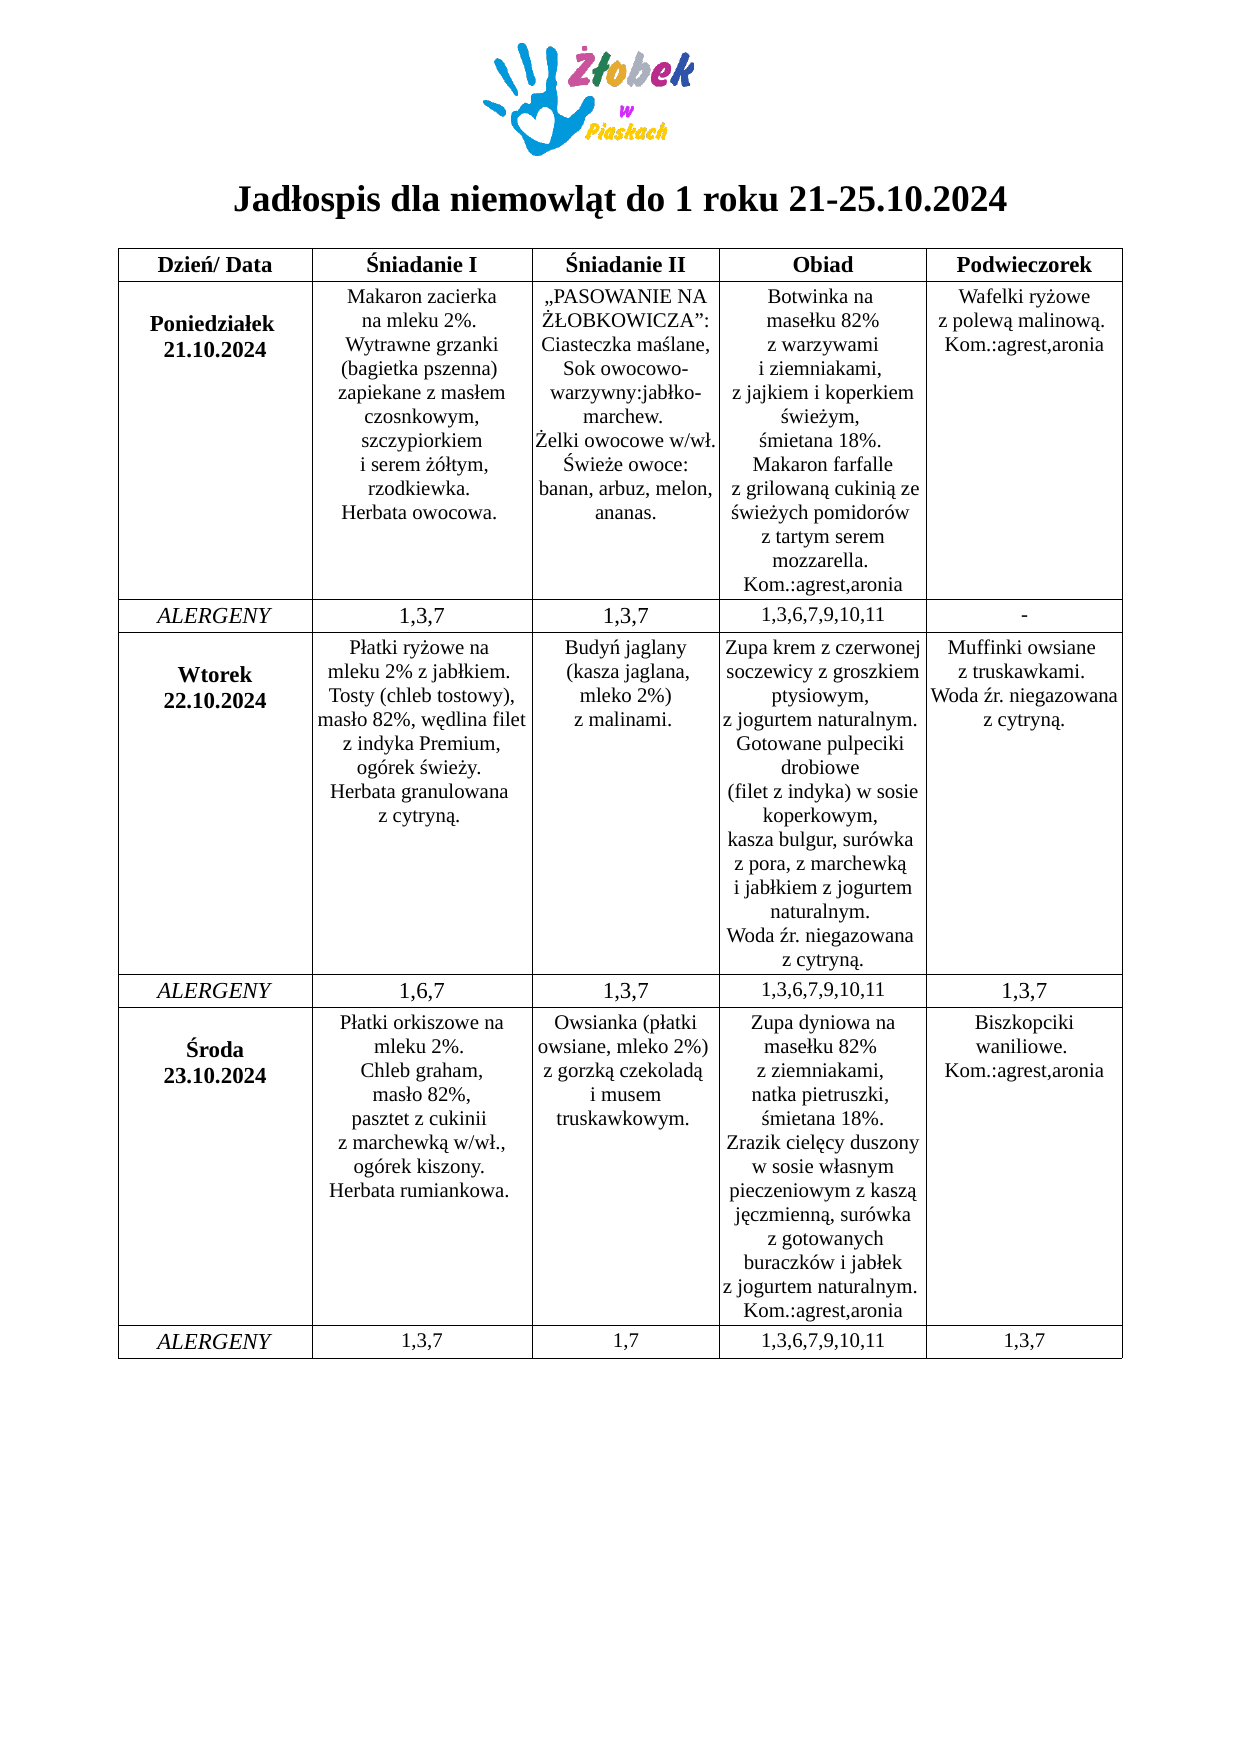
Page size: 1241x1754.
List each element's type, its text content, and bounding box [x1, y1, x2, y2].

table_cell „PASOWANIE NA ŻŁOBKOWICZA”: Ciasteczka maślane, Sok owocowo-warzywny:jabłko-marchew. Żelki owocowe w/wł. Świeże owoce: banan, arbuz, melon, ananas. [533, 282, 719, 599]
table_header Podwieczorek [927, 249, 1122, 281]
picture [483, 43, 694, 156]
table_cell Wtorek 22.10.2024 [119, 633, 312, 974]
table_cell Płatki ryżowe na mleku 2% z jabłkiem. Tosty (chleb tostowy), masło 82%, wędlina filet z indyka Premium, ogórek świeży. Herbata granulowana z cytryną. [313, 633, 532, 974]
table_cell Zupa dyniowa na masełku 82% z ziemniakami, natka pietruszki, śmietana 18%. Zrazik cielęcy duszony w sosie własnym pieczeniowym z kaszą jęczmienną, surówka z gotowanych buraczków i jabłek z jogurtem naturalnym. Kom.:agrest,aronia [720, 1008, 926, 1325]
table_cell 1,3,7 [533, 600, 719, 632]
table_header Śniadanie I [313, 249, 532, 281]
table_cell 1,3,7 [927, 1326, 1122, 1358]
table_cell 1,3,7 [313, 600, 532, 632]
table_cell Środa 23.10.2024 [119, 1008, 312, 1325]
table_cell Botwinka na masełku 82% z warzywami i ziemniakami, z jajkiem i koperkiem świeżym, śmietana 18%. Makaron farfalle z grilowaną cukinią ze świeżych pomidorów z tartym serem mozzarella. Kom.:agrest,aronia [720, 282, 926, 599]
table_cell Owsianka (płatki owsiane, mleko 2%) z gorzką czekoladą i musem truskawkowym. [533, 1008, 719, 1325]
table_header Dzień/ Data [119, 249, 312, 281]
table_cell Biszkopciki waniliowe. Kom.:agrest,aronia [927, 1008, 1122, 1325]
table_cell 1,3,7 [927, 975, 1122, 1007]
table_cell 1,3,6,7,9,10,11 [720, 975, 926, 1007]
table_cell ALERGENY [119, 600, 312, 632]
table_cell 1,3,7 [313, 1326, 532, 1358]
table_cell - [927, 600, 1122, 632]
table_cell 1,3,7 [533, 975, 719, 1007]
table_cell Budyń jaglany (kasza jaglana, mleko 2%) z malinami. [533, 633, 719, 974]
table_cell 1,3,6,7,9,10,11 [720, 600, 926, 632]
table_cell Zupa krem z czerwonej soczewicy z groszkiem ptysiowym, z jogurtem naturalnym. Gotowane pulpeciki drobiowe (filet z indyka) w sosie koperkowym, kasza bulgur, surówka z pora, z marchewką i jabłkiem z jogurtem naturalnym. Woda źr. niegazowana z cytryną. [720, 633, 926, 974]
picture [518, 108, 554, 143]
text Jadłospis dla niemowląt do 1 roku 21-25.10.2024 [118, 176, 1122, 248]
table_header Obiad [720, 249, 926, 281]
table_cell ALERGENY [119, 975, 312, 1007]
table_header Śniadanie II [533, 249, 719, 281]
table_cell Wafelki ryżowe z polewą malinową. Kom.:agrest,aronia [927, 282, 1122, 599]
table_cell ALERGENY [119, 1326, 312, 1358]
table_cell 1,7 [533, 1326, 719, 1358]
table_cell Płatki orkiszowe na mleku 2%. Chleb graham, masło 82%, pasztet z cukinii z marchewką w/wł., ogórek kiszony. Herbata rumiankowa. [313, 1008, 532, 1325]
table_cell 1,3,6,7,9,10,11 [720, 1326, 926, 1358]
table_cell Makaron zacierka na mleku 2%. Wytrawne grzanki (bagietka pszenna) zapiekane z masłem czosnkowym, szczypiorkiem i serem żółtym, rzodkiewka. Herbata owocowa. [313, 282, 532, 599]
table_cell 1,6,7 [313, 975, 532, 1007]
table_cell Muffinki owsiane z truskawkami. Woda źr. niegazowana z cytryną. [927, 633, 1122, 974]
table_cell Poniedziałek 21.10.2024 [119, 282, 312, 599]
